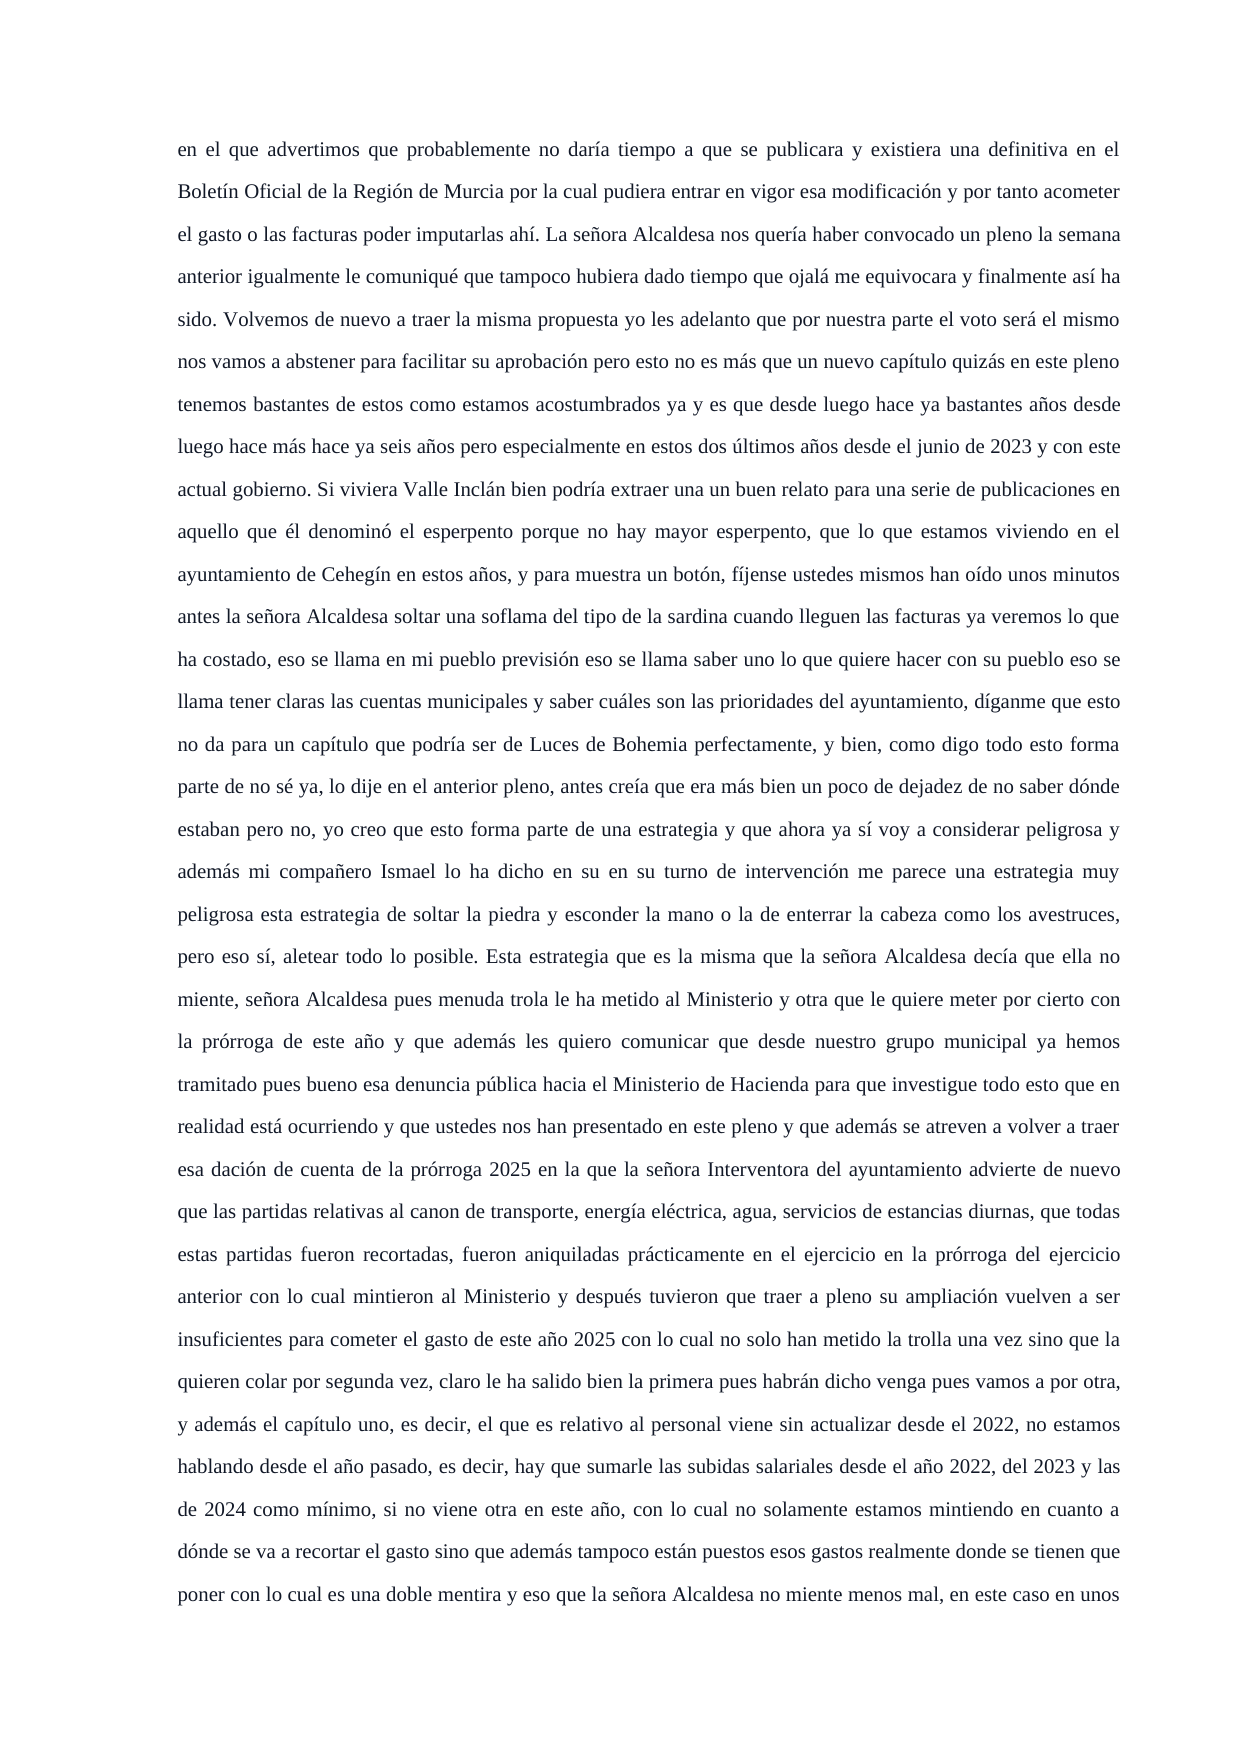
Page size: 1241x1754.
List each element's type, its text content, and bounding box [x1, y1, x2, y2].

text en el que advertimos que probablemente no daría tiempo a que se publicara y existiera una definitiva en el Boletín Oficial de la Región de Murcia por la cual pudiera entrar en vigor esa modificación y por tanto acometer el gasto o las facturas poder imputarlas ahí. La señora Alcaldesa nos quería haber convocado un pleno la semana anterior igualmente le comuniqué que tampoco hubiera dado tiempo que ojalá me equivocara y finalmente así ha sido. Volvemos de nuevo a traer la misma propuesta yo les adelanto que por nuestra parte el voto será el mismo nos vamos a abstener para facilitar su aprobación pero esto no es más que un nuevo capítulo quizás en este pleno tenemos bastantes de estos como estamos acostumbrados ya y es que desde luego hace ya bastantes años desde luego hace más hace ya seis años pero especialmente en estos dos últimos años desde el junio de 2023 y con este actual gobierno. Si viviera Valle Inclán bien podría extraer una un buen relato para una serie de publicaciones en aquello que él denominó el esperpento porque no hay mayor esperpento, que lo que estamos viviendo en el ayuntamiento de Cehegín en estos años, y para muestra un botón, fíjense ustedes mismos han oído unos minutos antes la señora Alcaldesa soltar una soflama del tipo de la sardina cuando lleguen las facturas ya veremos lo que ha costado, eso se llama en mi pueblo previsión eso se llama saber uno lo que quiere hacer con su pueblo eso se llama tener claras las cuentas municipales y saber cuáles son las prioridades del ayuntamiento, díganme que esto no da para un capítulo que podría ser de Luces de Bohemia perfectamente, y bien, como digo todo esto forma parte de no sé ya, lo dije en el anterior pleno, antes creía que era más bien un poco de dejadez de no saber dónde estaban pero no, yo creo que esto forma parte de una estrategia y que ahora ya sí voy a considerar peligrosa y además mi compañero Ismael lo ha dicho en su en su turno de intervención me parece una estrategia muy peligrosa esta estrategia de soltar la piedra y esconder la mano o la de enterrar la cabeza como los avestruces, pero eso sí, aletear todo lo posible. Esta estrategia que es la misma que la señora Alcaldesa decía que ella no miente, señora Alcaldesa pues menuda trola le ha metido al Ministerio y otra que le quiere meter por cierto con la prórroga de este año y que además les quiero comunicar que desde nuestro grupo municipal ya hemos tramitado pues bueno esa denuncia pública hacia el Ministerio de Hacienda para que investigue todo esto que en realidad está ocurriendo y que ustedes nos han presentado en este pleno y que además se atreven a volver a traer esa dación de cuenta de la prórroga 2025 en la que la señora Interventora del ayuntamiento advierte de nuevo que las partidas relativas al canon de transporte, energía eléctrica, agua, servicios de estancias diurnas, que todas estas partidas fueron recortadas, fueron aniquiladas prácticamente en el ejercicio en la prórroga del ejercicio anterior con lo cual mintieron al Ministerio y después tuvieron que traer a pleno su ampliación vuelven a ser insuficientes para cometer el gasto de este año 2025 con lo cual no solo han metido la trolla una vez sino que la quieren colar por segunda vez, claro le ha salido bien la primera pues habrán dicho venga pues vamos a por otra, y además el capítulo uno, es decir, el que es relativo al personal viene sin actualizar desde el 2022, no estamos hablando desde el año pasado, es decir, hay que sumarle las subidas salariales desde el año 2022, del 2023 y las de 2024 como mínimo, si no viene otra en este año, con lo cual no solamente estamos mintiendo en cuanto a dónde se va a recortar el gasto sino que además tampoco están puestos esos gastos realmente donde se tienen que poner con lo cual es una doble mentira y eso que la señora Alcaldesa no miente menos mal, en este caso en unos [177, 118, 1122, 1606]
